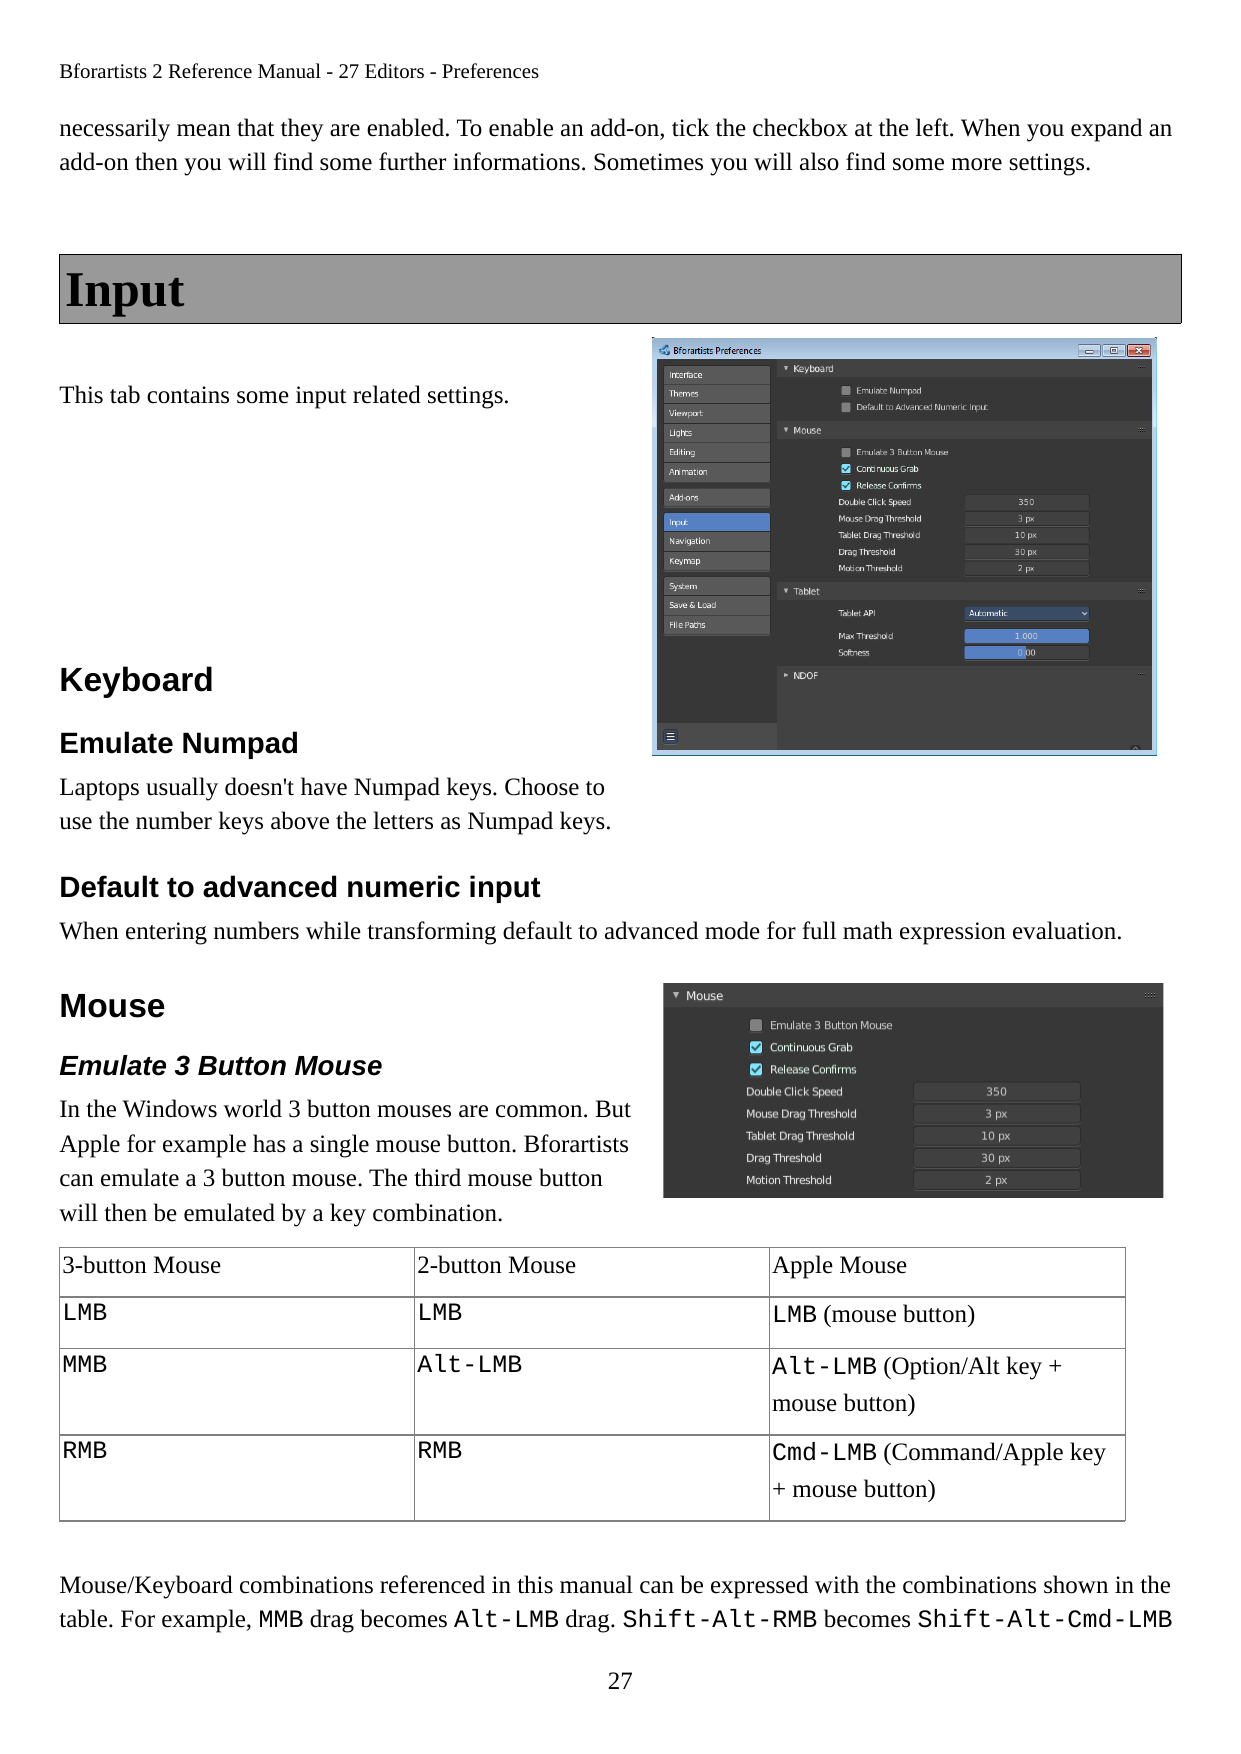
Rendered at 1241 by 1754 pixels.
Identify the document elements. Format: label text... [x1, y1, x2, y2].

text This tab contains some input related settings. [59, 380, 652, 409]
table_header Apple Mouse [770, 1248, 1125, 1296]
text When entering numbers while transforming default to advanced mode for full math expression evaluation. [59, 916, 1181, 945]
subtitle [1164, 1050, 1181, 1082]
picture [652, 337, 1157, 756]
text Mouse/Keyboard combinations referenced in this manual can be expressed with the combinations shown in the table. For example, MMB drag becomes Alt-LMB drag. Shift-Alt-RMB becomes Shift-Alt-Cmd-LMB [59, 1570, 1181, 1635]
table_cell Alt-LMB [415, 1349, 769, 1434]
table_header Input [60, 255, 1181, 323]
table_cell LMB [60, 1298, 414, 1348]
subtitle Keyboard [59, 660, 652, 698]
table_cell RMB [415, 1436, 769, 1520]
subtitle Emulate 3 Button Mouse [59, 1050, 663, 1082]
table_cell RMB [60, 1436, 414, 1520]
subtitle Default to advanced numeric input [59, 870, 1181, 904]
subtitle Mouse [59, 986, 663, 1025]
subtitle [1164, 986, 1181, 1025]
table_cell Alt-LMB (Option/Alt key + mouse button) [770, 1349, 1125, 1434]
subtitle Emulate Numpad [59, 726, 1181, 759]
table_cell Cmd-LMB (Command/Apple key + mouse button) [770, 1436, 1125, 1520]
table_cell LMB (mouse button) [770, 1298, 1125, 1348]
table_cell MMB [60, 1349, 414, 1434]
subtitle [1157, 660, 1181, 698]
text necessarily mean that they are enabled. To enable an add-on, tick the checkbox at the left. When you expand an add-on then you will find some further informations. Sometimes you will also find some more settings. [59, 113, 1181, 176]
table_cell LMB [415, 1298, 769, 1348]
table_header 3-button Mouse [60, 1248, 414, 1296]
text In the Windows world 3 button mouses are common. But Apple for example has a single mouse button. Bforartists can emulate a 3 button mouse. The third mouse button will then be emulated by a key combination. [59, 1094, 1181, 1226]
text Laptops usually doesn't have Numpad keys. Choose to use the number keys above the letters as Numpad keys. [59, 772, 1181, 835]
table_header 2-button Mouse [415, 1248, 769, 1296]
